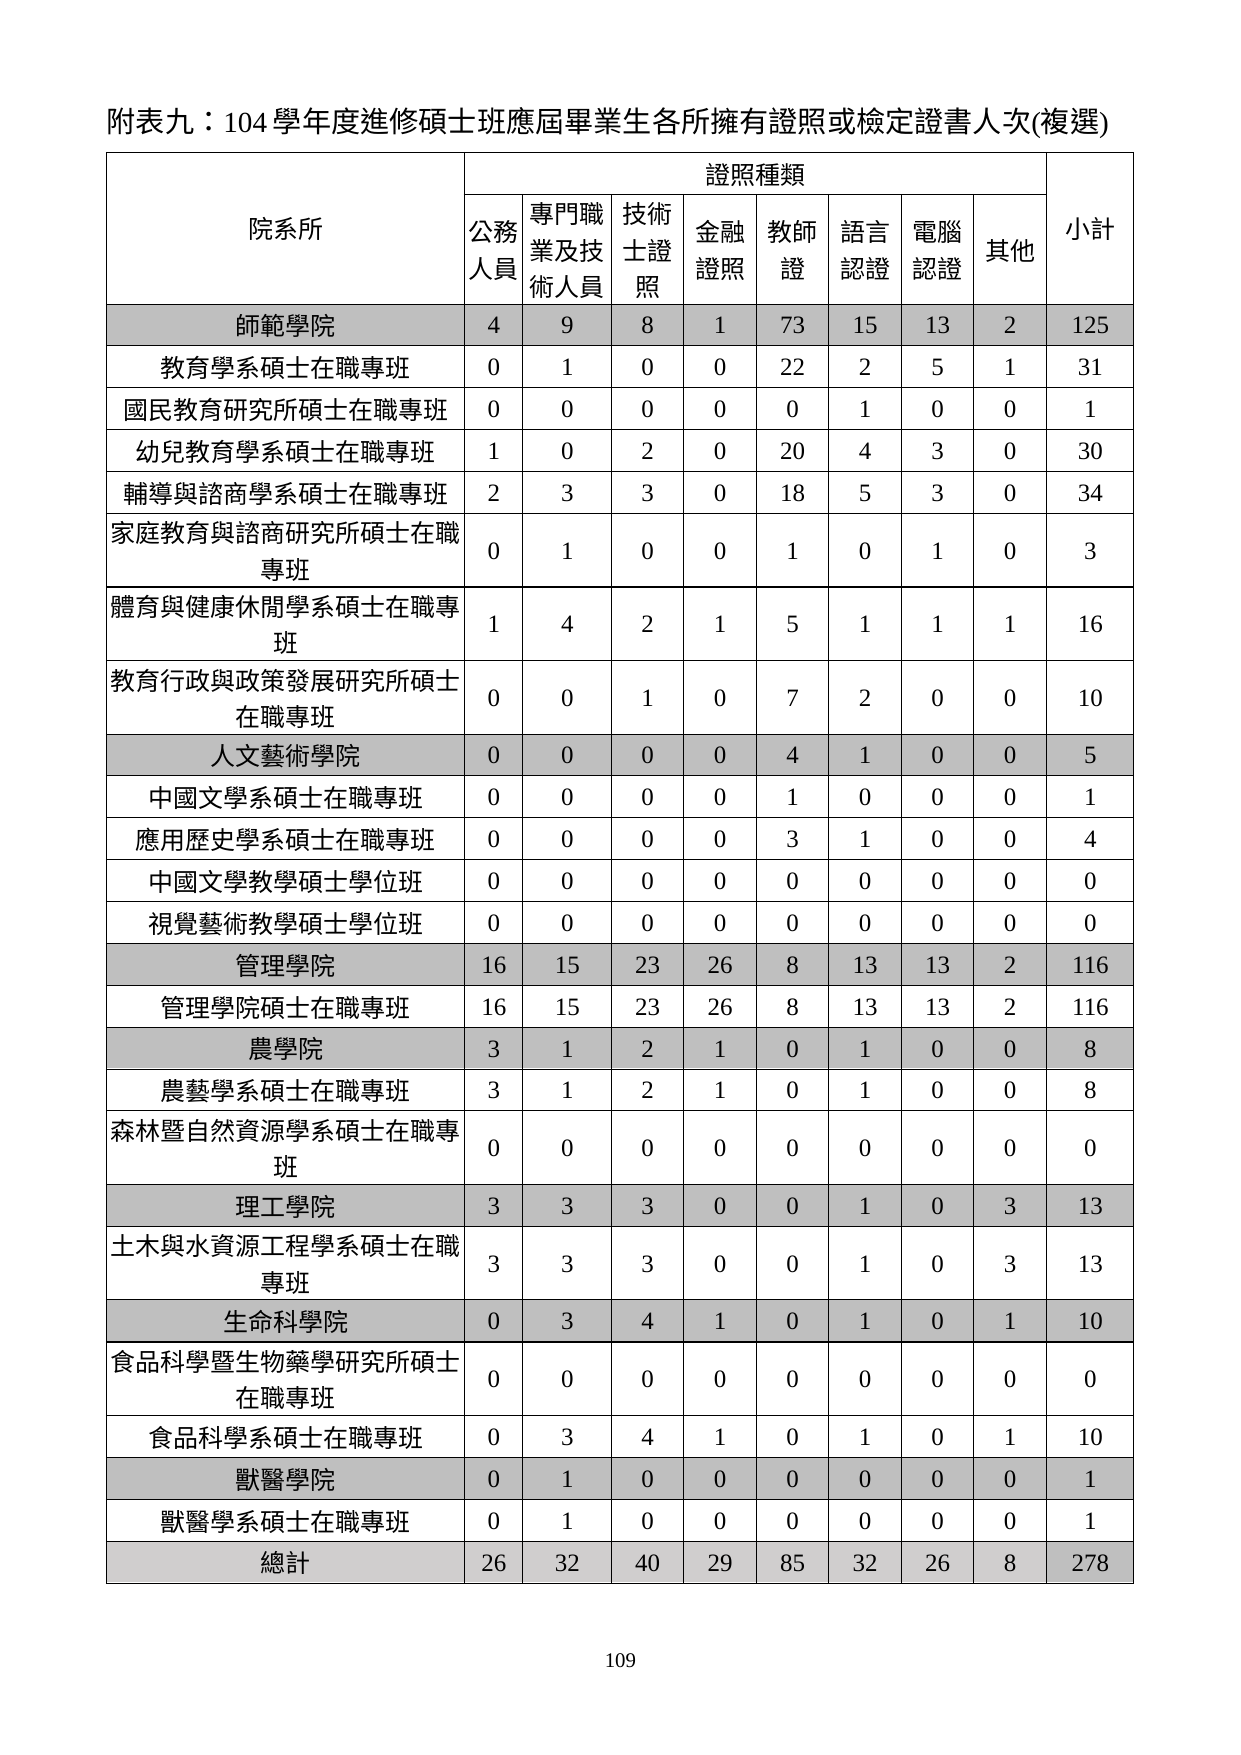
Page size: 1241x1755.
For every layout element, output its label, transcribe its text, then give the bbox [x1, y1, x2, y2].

subtitle 附表九：104學年度進修碩士班應屆畢業生各所擁有證照或檢定證書人次(複選) [106, 99, 1134, 141]
table_cell 0 [829, 776, 901, 817]
table_cell 0 [757, 388, 828, 429]
table_cell 0 [974, 776, 1046, 817]
table_cell 0 [523, 818, 611, 859]
table_cell 0 [612, 818, 683, 859]
table_cell 0 [902, 1028, 973, 1068]
table_cell 0 [465, 1343, 522, 1415]
table_cell 教育學系碩士在職專班 [107, 346, 464, 387]
table_cell 3 [612, 1185, 683, 1226]
table_cell 13 [902, 944, 973, 985]
table_cell 4 [612, 1416, 683, 1457]
table_cell 0 [974, 514, 1046, 586]
table_cell 2 [612, 588, 683, 660]
table_cell 1 [829, 1300, 901, 1341]
table_cell 9 [523, 305, 611, 345]
table_cell 1 [684, 1070, 756, 1110]
table_cell 13 [829, 944, 901, 985]
table_cell 0 [612, 1458, 683, 1499]
table_cell 0 [523, 735, 611, 775]
table_cell 0 [829, 1111, 901, 1184]
table_cell 土木與水資源工程學系碩士在職專班 [107, 1227, 464, 1299]
table_cell 3 [974, 1185, 1046, 1226]
table_cell 1 [829, 1185, 901, 1226]
table_cell 13 [1047, 1227, 1133, 1299]
table_cell 3 [902, 472, 973, 513]
table_cell 0 [465, 818, 522, 859]
table_cell 0 [465, 1111, 522, 1184]
table_cell 體育與健康休閒學系碩士在職專班 [107, 588, 464, 660]
table_cell 0 [523, 388, 611, 429]
table_cell 13 [1047, 1185, 1133, 1226]
table_cell 1 [829, 818, 901, 859]
table_cell 8 [1047, 1028, 1133, 1068]
table_cell 1 [684, 305, 756, 345]
table_cell 0 [523, 1343, 611, 1415]
table_cell 4 [612, 1300, 683, 1341]
table_cell 0 [757, 1111, 828, 1184]
table_cell 85 [757, 1542, 828, 1582]
table_cell 0 [757, 1028, 828, 1068]
table_cell 1 [612, 661, 683, 733]
table_cell 0 [1047, 902, 1133, 943]
table_cell 3 [974, 1227, 1046, 1299]
table_cell 0 [612, 346, 683, 387]
table_cell 0 [612, 514, 683, 586]
table_cell 10 [1047, 1416, 1133, 1457]
table_cell 1 [1047, 1500, 1133, 1541]
table_cell 技術士證照 [612, 195, 683, 303]
table_cell 應用歷史學系碩士在職專班 [107, 818, 464, 859]
table_cell 1 [1047, 1458, 1133, 1499]
table_cell 0 [974, 860, 1046, 901]
table_cell 0 [902, 1416, 973, 1457]
table_cell 0 [684, 1343, 756, 1415]
table_cell 輔導與諮商學系碩士在職專班 [107, 472, 464, 513]
table_cell 125 [1047, 305, 1133, 345]
table_cell 2 [465, 472, 522, 513]
table_cell 3 [612, 472, 683, 513]
table_cell 師範學院 [107, 305, 464, 345]
table_cell 0 [465, 860, 522, 901]
table_cell 0 [612, 860, 683, 901]
table_cell 0 [465, 661, 522, 733]
table_cell 1 [757, 514, 828, 586]
table_cell 人文藝術學院 [107, 735, 464, 775]
table_cell 0 [902, 1500, 973, 1541]
table_cell 1 [902, 588, 973, 660]
table_cell 森林暨自然資源學系碩士在職專班 [107, 1111, 464, 1184]
table_cell 食品科學暨生物藥學研究所碩士在職專班 [107, 1343, 464, 1415]
table_cell 教師證 [757, 195, 828, 303]
table_cell 1 [523, 1458, 611, 1499]
table_cell 中國文學教學碩士學位班 [107, 860, 464, 901]
table_cell 5 [757, 588, 828, 660]
table_cell 1 [829, 1028, 901, 1068]
table_cell 0 [684, 1111, 756, 1184]
table_cell 0 [684, 472, 756, 513]
table_cell 0 [902, 1227, 973, 1299]
table_cell 0 [465, 776, 522, 817]
table_cell 29 [684, 1542, 756, 1582]
table_cell 23 [612, 986, 683, 1027]
table_cell 0 [974, 1458, 1046, 1499]
table_cell 3 [523, 1185, 611, 1226]
table_cell 5 [829, 472, 901, 513]
table_cell 3 [465, 1070, 522, 1110]
table_cell 0 [829, 514, 901, 586]
table_cell 1 [523, 346, 611, 387]
table_cell 0 [902, 388, 973, 429]
table_cell 0 [974, 661, 1046, 733]
table_cell 語言認證 [829, 195, 901, 303]
table_cell 家庭教育與諮商研究所碩士在職專班 [107, 514, 464, 586]
table_cell 0 [612, 1111, 683, 1184]
table_cell 26 [902, 1542, 973, 1582]
table_cell 0 [902, 860, 973, 901]
table_cell 0 [612, 1343, 683, 1415]
table_cell 0 [1047, 860, 1133, 901]
table_cell 0 [465, 1500, 522, 1541]
table_cell 0 [974, 818, 1046, 859]
table_cell 生命科學院 [107, 1300, 464, 1341]
table_cell 1 [829, 1070, 901, 1110]
table_cell 1 [684, 1028, 756, 1068]
table_cell 3 [523, 1416, 611, 1457]
table_cell 0 [902, 818, 973, 859]
table_cell 2 [974, 986, 1046, 1027]
table_cell 1 [829, 1227, 901, 1299]
table_cell 0 [465, 388, 522, 429]
table_cell 16 [465, 944, 522, 985]
table_cell 8 [612, 305, 683, 345]
table_cell 管理學院碩士在職專班 [107, 986, 464, 1027]
table_cell 73 [757, 305, 828, 345]
table_cell 0 [974, 1070, 1046, 1110]
table_cell 1 [974, 346, 1046, 387]
table_cell 0 [902, 902, 973, 943]
table_header 小計 [1047, 153, 1133, 303]
table_cell 1 [974, 588, 1046, 660]
table_cell 0 [902, 1185, 973, 1226]
table_cell 0 [902, 1070, 973, 1110]
table_cell 0 [902, 1111, 973, 1184]
table_cell 0 [684, 860, 756, 901]
table_cell 116 [1047, 944, 1133, 985]
table_cell 視覺藝術教學碩士學位班 [107, 902, 464, 943]
table_cell 13 [829, 986, 901, 1027]
table_cell 1 [523, 514, 611, 586]
table_cell 0 [684, 818, 756, 859]
table_cell 0 [684, 388, 756, 429]
table_cell 0 [1047, 1111, 1133, 1184]
table_cell 0 [612, 776, 683, 817]
table_cell 0 [974, 1028, 1046, 1068]
table_cell 0 [465, 1458, 522, 1499]
table_cell 4 [523, 588, 611, 660]
table_cell 0 [684, 661, 756, 733]
table_cell 20 [757, 430, 828, 471]
table_cell 0 [829, 1500, 901, 1541]
table_cell 40 [612, 1542, 683, 1582]
table_cell 0 [902, 776, 973, 817]
table_cell 2 [612, 1028, 683, 1068]
table_cell 32 [523, 1542, 611, 1582]
table_cell 4 [757, 735, 828, 775]
table_cell 1 [974, 1300, 1046, 1341]
table_cell 0 [902, 735, 973, 775]
table_cell 0 [1047, 1343, 1133, 1415]
table_cell 10 [1047, 661, 1133, 733]
table_cell 13 [902, 305, 973, 345]
table_cell 0 [684, 1185, 756, 1226]
table_cell 0 [523, 1111, 611, 1184]
table_header 證照種類 [465, 153, 1046, 194]
table_cell 0 [974, 1343, 1046, 1415]
table_cell 1 [523, 1028, 611, 1068]
table_cell 0 [684, 1227, 756, 1299]
table_cell 農藝學系碩士在職專班 [107, 1070, 464, 1110]
table_cell 16 [465, 986, 522, 1027]
table_cell 0 [523, 430, 611, 471]
table_cell 3 [523, 1227, 611, 1299]
table_cell 0 [612, 902, 683, 943]
table_cell 0 [684, 902, 756, 943]
table_cell 4 [465, 305, 522, 345]
table_cell 其他 [974, 195, 1046, 303]
table_cell 15 [523, 944, 611, 985]
table_cell 理工學院 [107, 1185, 464, 1226]
table_cell 7 [757, 661, 828, 733]
table_cell 0 [465, 735, 522, 775]
table_cell 0 [829, 1458, 901, 1499]
table_cell 0 [757, 1416, 828, 1457]
table_cell 13 [902, 986, 973, 1027]
table_cell 0 [757, 1300, 828, 1341]
table_cell 2 [829, 346, 901, 387]
table_cell 5 [902, 346, 973, 387]
table_cell 幼兒教育學系碩士在職專班 [107, 430, 464, 471]
table_cell 0 [465, 1416, 522, 1457]
table_cell 26 [684, 986, 756, 1027]
table_cell 0 [902, 1300, 973, 1341]
table_cell 0 [612, 1500, 683, 1541]
table_cell 3 [465, 1227, 522, 1299]
table_cell 2 [612, 1070, 683, 1110]
table_cell 0 [465, 514, 522, 586]
table_cell 0 [684, 514, 756, 586]
table_cell 1 [523, 1500, 611, 1541]
table_cell 0 [523, 902, 611, 943]
table_cell 116 [1047, 986, 1133, 1027]
table_cell 0 [757, 1343, 828, 1415]
table_cell 0 [612, 388, 683, 429]
table_header 院系所 [107, 153, 464, 303]
table_cell 3 [465, 1185, 522, 1226]
table_cell 0 [902, 1458, 973, 1499]
table_cell 0 [684, 776, 756, 817]
table_cell 2 [829, 661, 901, 733]
table_cell 0 [523, 776, 611, 817]
table_cell 0 [757, 1070, 828, 1110]
table_cell 3 [757, 818, 828, 859]
table_cell 15 [829, 305, 901, 345]
table_cell 1 [684, 1416, 756, 1457]
table_cell 10 [1047, 1300, 1133, 1341]
table_cell 15 [523, 986, 611, 1027]
table_cell 2 [612, 430, 683, 471]
table_cell 1 [684, 1300, 756, 1341]
table_cell 8 [757, 944, 828, 985]
table_cell 0 [757, 902, 828, 943]
table_cell 1 [1047, 776, 1133, 817]
table_cell 8 [974, 1542, 1046, 1582]
table_cell 獸醫學系碩士在職專班 [107, 1500, 464, 1541]
table_cell 8 [757, 986, 828, 1027]
table_cell 16 [1047, 588, 1133, 660]
table_cell 278 [1047, 1542, 1133, 1582]
table_cell 22 [757, 346, 828, 387]
table_cell 0 [465, 902, 522, 943]
table_cell 0 [974, 1500, 1046, 1541]
table_cell 3 [523, 472, 611, 513]
table_cell 1 [829, 588, 901, 660]
table_cell 0 [465, 346, 522, 387]
table_cell 3 [465, 1028, 522, 1068]
table_cell 3 [523, 1300, 611, 1341]
table_cell 0 [902, 661, 973, 733]
table_cell 電腦認證 [902, 195, 973, 303]
table_cell 34 [1047, 472, 1133, 513]
table_cell 0 [757, 860, 828, 901]
table_cell 1 [974, 1416, 1046, 1457]
table_cell 0 [974, 388, 1046, 429]
table_cell 0 [612, 735, 683, 775]
table_cell 2 [974, 944, 1046, 985]
table_cell 0 [974, 472, 1046, 513]
table_cell 0 [523, 860, 611, 901]
table_cell 2 [974, 305, 1046, 345]
table_cell 0 [974, 430, 1046, 471]
table_cell 18 [757, 472, 828, 513]
table_cell 1 [829, 388, 901, 429]
table_cell 1 [1047, 388, 1133, 429]
table_cell 8 [1047, 1070, 1133, 1110]
table_cell 0 [523, 661, 611, 733]
table_cell 3 [612, 1227, 683, 1299]
table_cell 0 [829, 860, 901, 901]
table_cell 中國文學系碩士在職專班 [107, 776, 464, 817]
table_cell 1 [829, 1416, 901, 1457]
table_cell 食品科學系碩士在職專班 [107, 1416, 464, 1457]
table_cell 管理學院 [107, 944, 464, 985]
table_cell 26 [684, 944, 756, 985]
table_cell 23 [612, 944, 683, 985]
table_cell 32 [829, 1542, 901, 1582]
table_cell 0 [684, 1500, 756, 1541]
table_cell 獸醫學院 [107, 1458, 464, 1499]
table_cell 1 [829, 735, 901, 775]
table_cell 0 [974, 735, 1046, 775]
table_cell 5 [1047, 735, 1133, 775]
table_cell 金融證照 [684, 195, 756, 303]
table_cell 0 [902, 1343, 973, 1415]
table_cell 1 [465, 588, 522, 660]
table_cell 0 [684, 1458, 756, 1499]
table_cell 1 [465, 430, 522, 471]
table_cell 4 [1047, 818, 1133, 859]
table_cell 1 [684, 588, 756, 660]
table_cell 公務人員 [465, 195, 522, 303]
table_cell 3 [902, 430, 973, 471]
table_cell 30 [1047, 430, 1133, 471]
table_cell 0 [684, 346, 756, 387]
table_cell 0 [684, 735, 756, 775]
table_cell 農學院 [107, 1028, 464, 1068]
table_cell 0 [757, 1500, 828, 1541]
table_cell 0 [684, 430, 756, 471]
table_cell 0 [974, 1111, 1046, 1184]
table_cell 1 [523, 1070, 611, 1110]
table_cell 0 [829, 1343, 901, 1415]
table_cell 31 [1047, 346, 1133, 387]
table_cell 0 [829, 902, 901, 943]
table_cell 專門職業及技術人員 [523, 195, 611, 303]
table_cell 1 [757, 776, 828, 817]
table_cell 1 [902, 514, 973, 586]
table_cell 總計 [107, 1542, 464, 1582]
table_cell 0 [757, 1458, 828, 1499]
table_cell 0 [757, 1185, 828, 1226]
table_cell 0 [465, 1300, 522, 1341]
table_cell 國民教育研究所碩士在職專班 [107, 388, 464, 429]
table_cell 0 [757, 1227, 828, 1299]
table_cell 26 [465, 1542, 522, 1582]
table_cell 教育行政與政策發展研究所碩士在職專班 [107, 661, 464, 733]
table_cell 4 [829, 430, 901, 471]
table_cell 3 [1047, 514, 1133, 586]
table_cell 0 [974, 902, 1046, 943]
